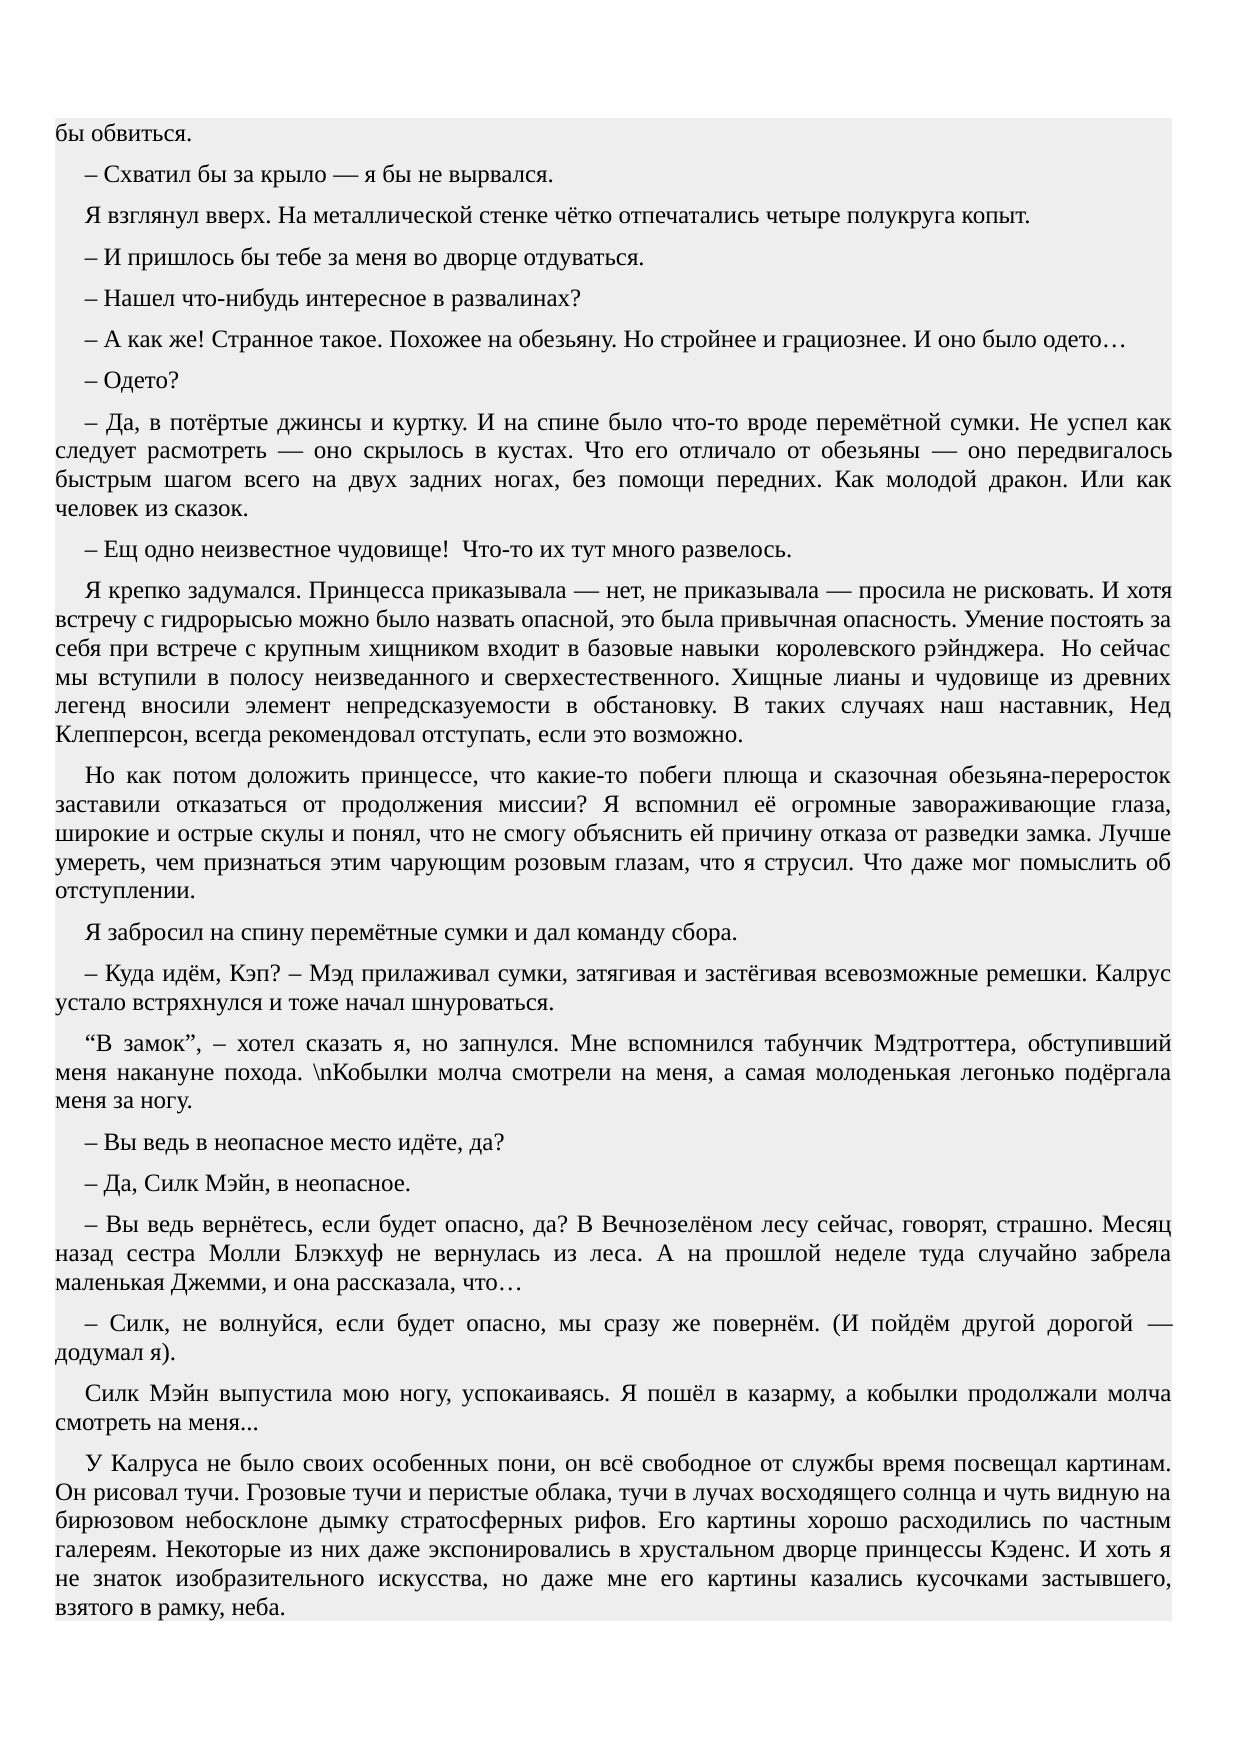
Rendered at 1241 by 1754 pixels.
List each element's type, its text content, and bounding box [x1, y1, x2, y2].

text – Вы ведь в неопасное место идёте, да? [55, 1127, 1172, 1156]
text – Схватил бы за крыло — я бы не вырвался. [55, 159, 1172, 188]
text – Ещ одно неизвестное чудовище! Что-то их тут много развелось. [55, 534, 1172, 563]
text – И пришлось бы тебе за меня во дворце отдуваться. [55, 242, 1172, 271]
text Силк Мэйн выпустила мою ногу, успокаиваясь. Я пошёл в казарму, а кобылки продолжали молча смотреть на меня... [55, 1378, 1172, 1436]
text – А как же! Странное такое. Похожее на обезьяну. Но стройнее и грациознее. И оно было одето… [55, 324, 1172, 353]
text – Да, Силк Мэйн, в неопасное. [55, 1168, 1172, 1197]
text – Да, в потёртые джинсы и куртку. И на спине было что-то вроде перемётной сумки. Не успел как следует расмотреть — оно скрылось в кустах. Что его отличало от обезьяны — оно передвигалось быстрым шагом всего на двух задних ногах, без помощи передних. Как молодой дракон. Или как человек из сказок. [55, 407, 1172, 522]
text Я взглянул вверх. На металлической стенке чётко отпечатались четыре полукруга копыт. [55, 201, 1172, 229]
text Но как потом доложить принцессе, что какие-то побеги плюща и сказочная обезьяна-переросток заставили отказаться от продолжения миссии? Я вспомнил её огромные завораживающие глаза, широкие и острые скулы и понял, что не смогу объяснить ей причину отказа от разведки замка. Лучше умереть, чем признаться этим чарующим розовым глазам, что я струсил. Что даже мог помыслить об отступлении. [55, 761, 1172, 904]
text – Куда идём, Кэп? – Мэд прилаживал сумки, затягивая и застёгивая всевозможные ремешки. Калрус устало встряхнулся и тоже начал шнуроваться. [55, 958, 1172, 1016]
text – Вы ведь вернётесь, если будет опасно, да? В Вечнозелёном лесу сейчас, говорят, страшно. Месяц назад сестра Молли Блэкхуф не вернулась из леса. А на прошлой неделе туда случайно забрела маленькая Джемми, и она рассказала, что… [55, 1209, 1172, 1296]
text бы обвиться. [55, 118, 1172, 147]
text – Силк, не волнуйся, если будет опасно, мы сразу же повернём. (И пойдём другой дорогой — додумал я). [55, 1308, 1172, 1366]
text – Одето? [55, 366, 1172, 394]
text “В замок”, – хотел сказать я, но запнулся. Мне вспомнился табунчик Мэдтроттера, обступивший меня накануне похода. \nКобылки молча смотрели на меня, а самая молоденькая легонько подёргала меня за ногу. [55, 1028, 1172, 1114]
text Я забросил на спину перемётные сумки и дал команду сбора. [55, 917, 1172, 946]
text – Нашел что-нибудь интересное в развалинах? [55, 283, 1172, 312]
text У Калруса не было своих особенных пони, он всё свободное от службы время посвещал картинам. Он рисовал тучи. Грозовые тучи и перистые облака, тучи в лучах восходящего солнца и чуть видную на бирюзовом небосклоне дымку стратосферных рифов. Его картины хорошо расходились по частным галереям. Некоторые из них даже экспонировались в хрустальном дворце принцессы Кэденс. И хоть я не знаток изобразительного искусства, но даже мне его картины казались кусочками застывшего, взятого в рамку, неба. [55, 1448, 1172, 1621]
text Я крепко задумался. Принцесса приказывала — нет, не приказывала — просила не рисковать. И хотя встречу с гидрорысью можно было назвать опасной, это была привычная опасность. Умение постоять за себя при встрече с крупным хищником входит в базовые навыки королевского рэйнджера. Но сейчас мы вступили в полосу неизведанного и сверхестественного. Хищные лианы и чудовище из древних легенд вносили элемент непредсказуемости в обстановку. В таких случаях наш наставник, Нед Клепперсон, всегда рекомендовал отступать, если это возможно. [55, 576, 1172, 748]
